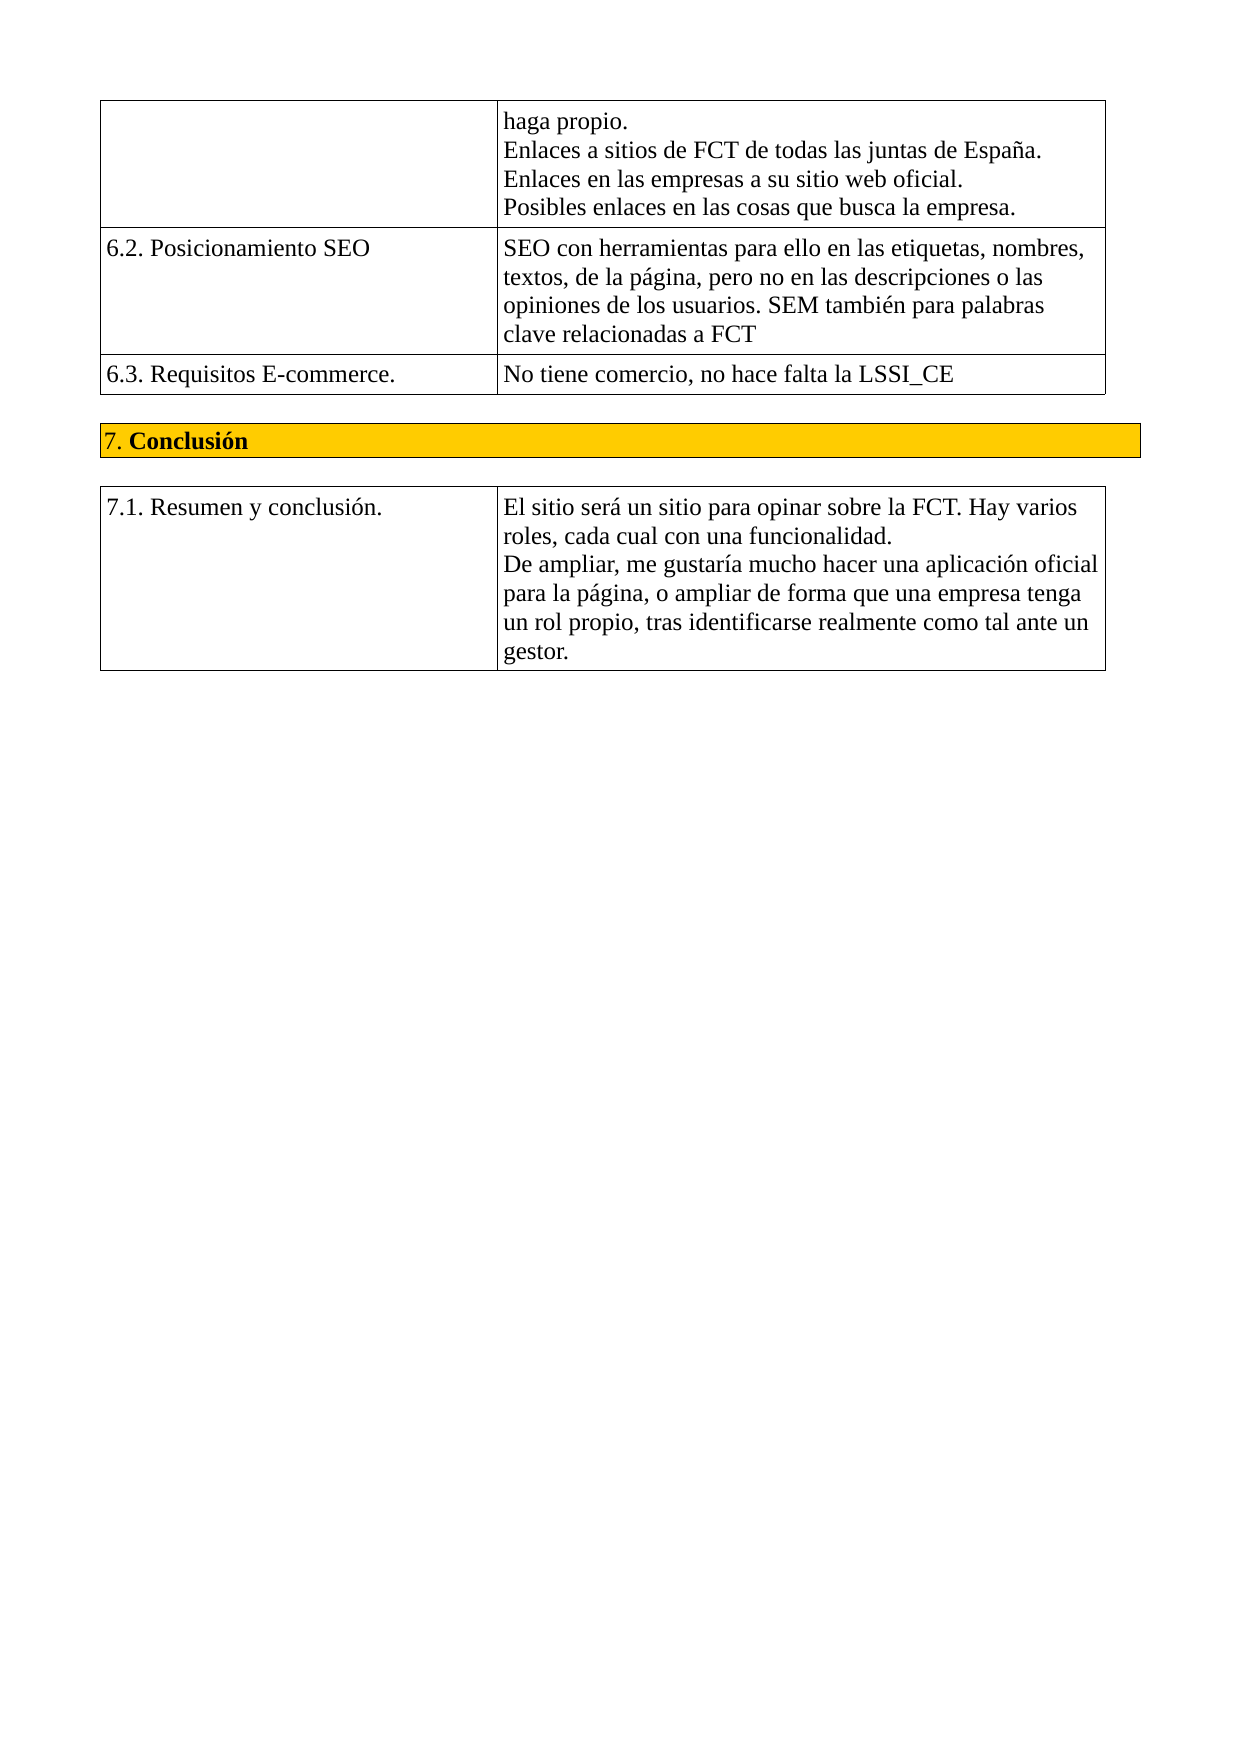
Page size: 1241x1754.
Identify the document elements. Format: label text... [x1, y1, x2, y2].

table_header [101, 101, 497, 227]
table_cell No tiene comercio, no hace falta la LSSI_CE [498, 355, 1105, 394]
text 7. Conclusión [101, 424, 1140, 457]
table_cell 6.2. Posicionamiento SEO [101, 228, 497, 353]
table_header El sitio será un sitio para opinar sobre la FCT. Hay varios roles, cada cual con una funcionalidad. De ampliar, me gustaría mucho hacer una aplicación oficial para la página, o ampliar de forma que una empresa tenga un rol propio, tras identificarse realmente como tal ante un gestor. [498, 487, 1105, 670]
table_cell 6.3. Requisitos E-commerce. [101, 355, 497, 394]
table_cell SEO con herramientas para ello en las etiquetas, nombres, textos, de la página, pero no en las descripciones o las opiniones de los usuarios. SEM también para palabras clave relacionadas a FCT [498, 228, 1105, 353]
table_header haga propio. Enlaces a sitios de FCT de todas las juntas de España. Enlaces en las empresas a su sitio web oficial. Posibles enlaces en las cosas que busca la empresa. [498, 101, 1105, 227]
table_header 7.1. Resumen y conclusión. [101, 487, 497, 670]
